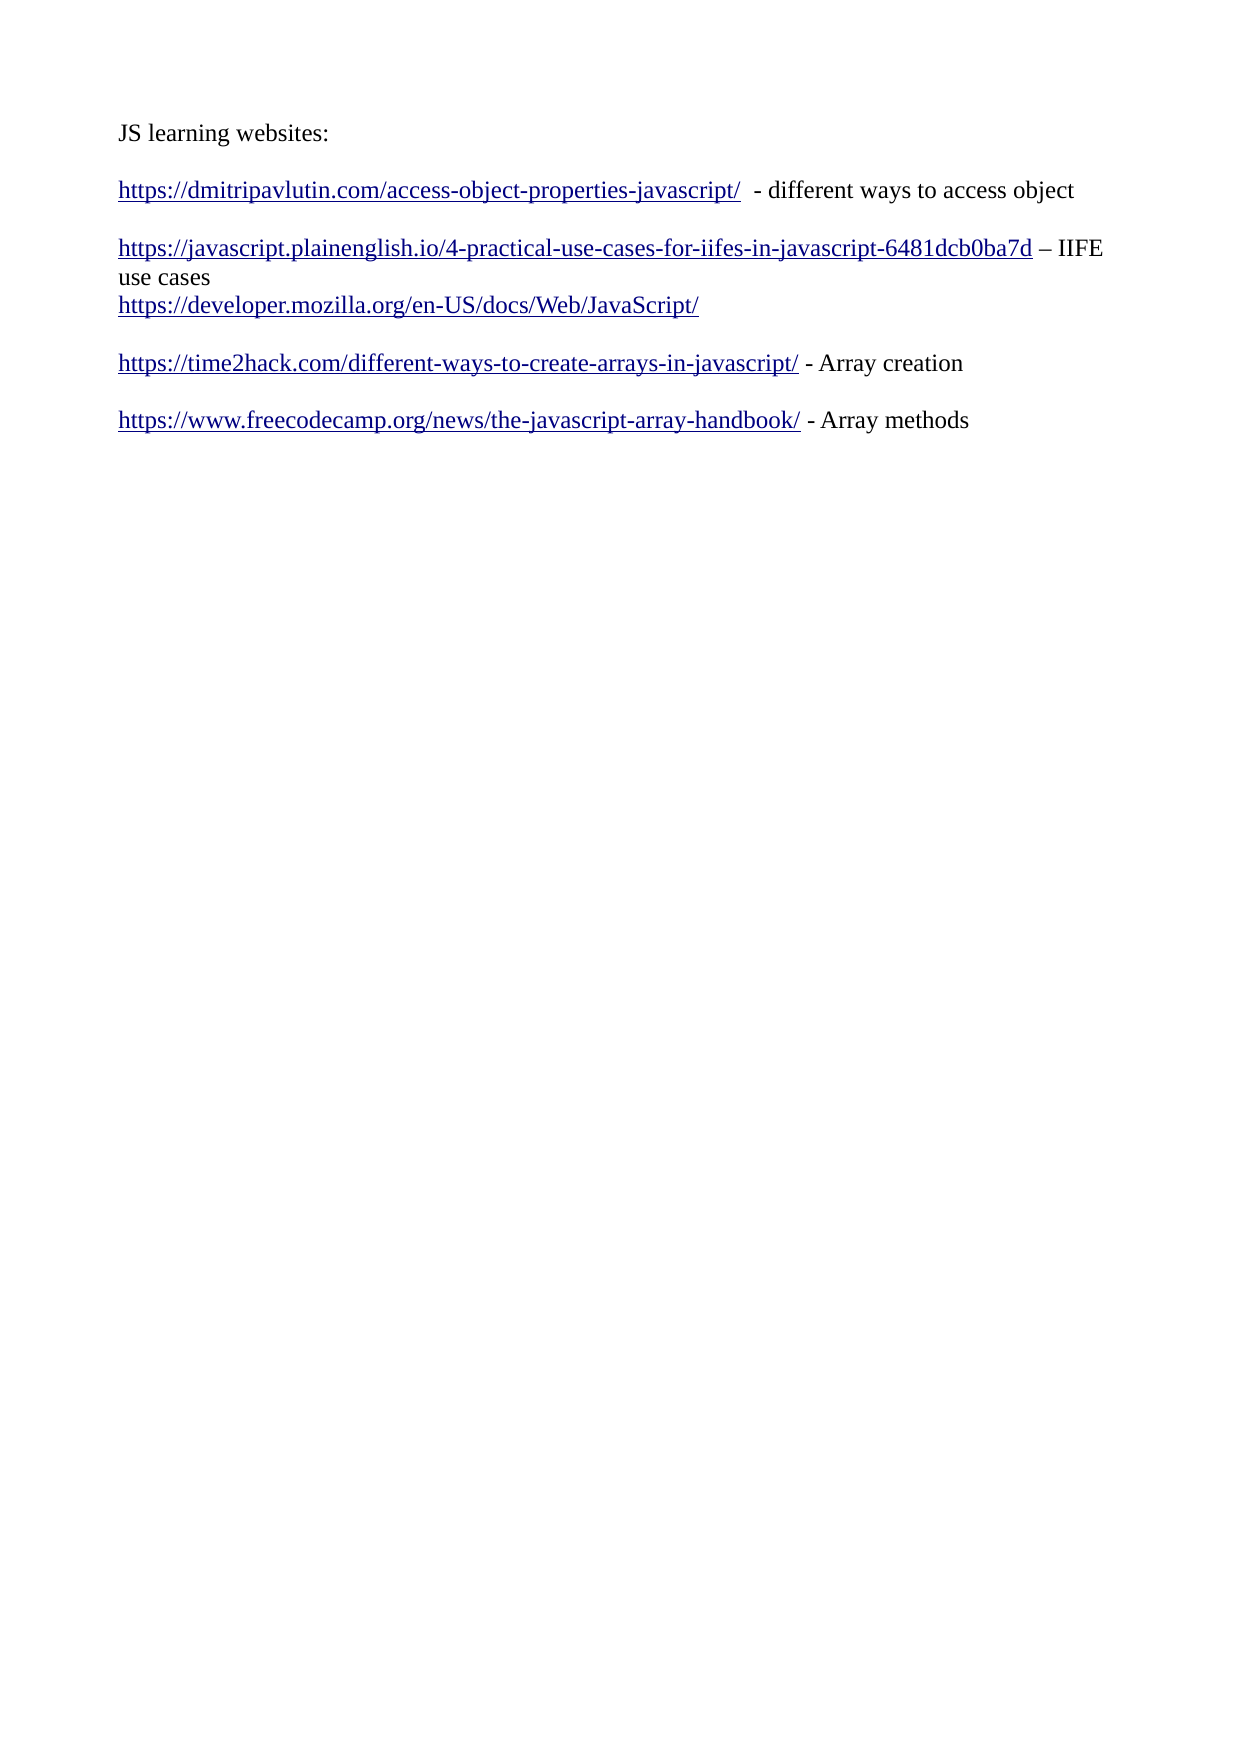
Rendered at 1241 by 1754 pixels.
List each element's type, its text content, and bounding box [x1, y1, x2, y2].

text https://javascript.plainenglish.io/4-practical-use-cases-for-iifes-in-javascript-6481dcb0ba7d – IIFE use cases [118, 233, 1122, 291]
text JS learning websites: [118, 118, 1122, 147]
text https://dmitripavlutin.com/access-object-properties-javascript/ - different ways to access object [118, 176, 1122, 204]
text https://www.freecodecamp.org/news/the-javascript-array-handbook/ - Array methods [118, 406, 1122, 434]
text https://developer.mozilla.org/en-US/docs/Web/JavaScript/ [118, 291, 1122, 319]
text https://time2hack.com/different-ways-to-create-arrays-in-javascript/ - Array creation [118, 348, 1122, 377]
